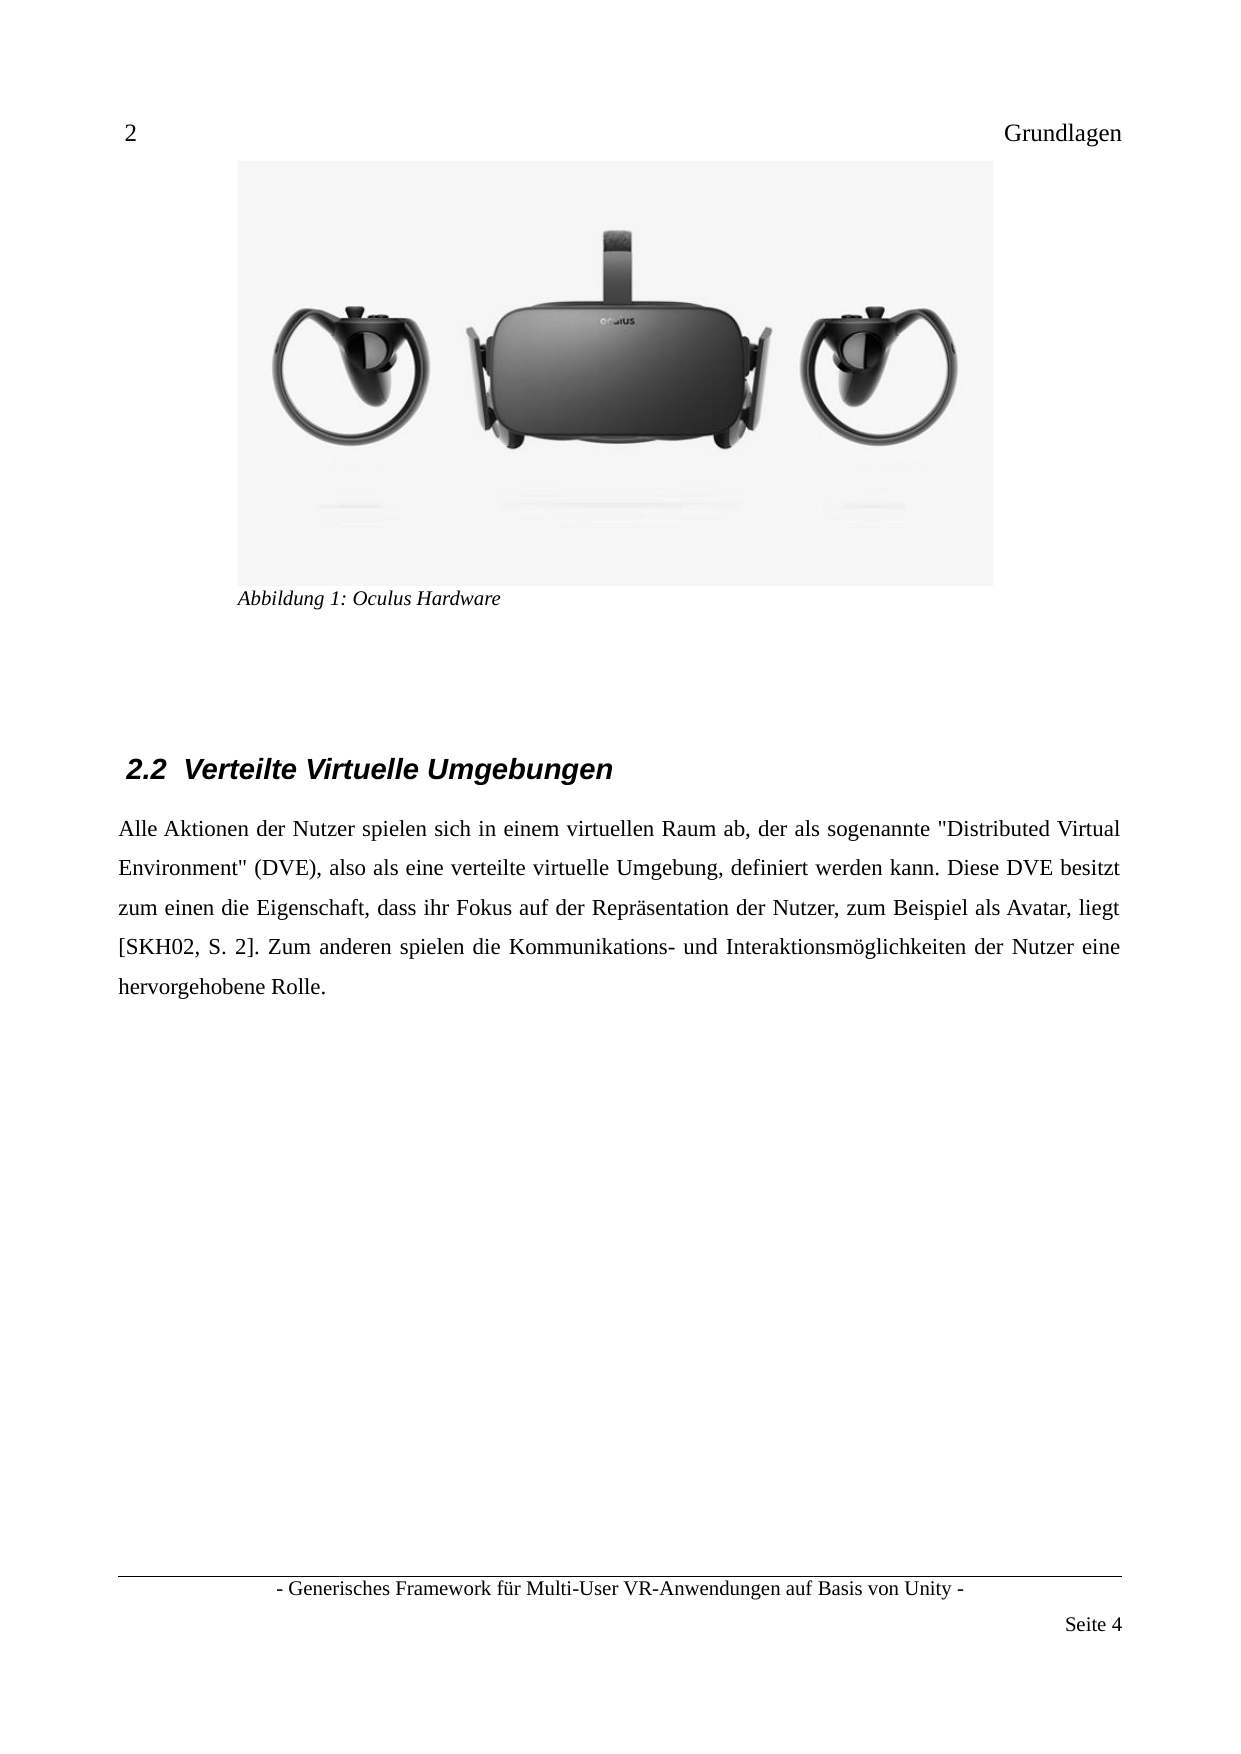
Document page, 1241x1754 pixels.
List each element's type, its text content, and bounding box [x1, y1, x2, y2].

picture [237, 161, 994, 586]
text Abbildung 1: Oculus Hardware [238, 586, 993, 610]
text Alle Aktionen der Nutzer spielen sich in einem virtuellen Raum ab, der als sogenannte "Distributed Virtual Environment" (DVE), also als eine verteilte virtuelle Umgebung, definiert werden kann. Diese DVE besitzt zum einen die Eigenschaft, dass ihr Fokus auf der Repräsentation der Nutzer, zum Beispiel als Avatar, liegt [SKH02, S. 2]. Zum anderen spielen die Kommunikations- und Interaktionsmöglichkeiten der Nutzer eine hervorgehobene Rolle. [118, 815, 1122, 999]
subtitle Verteilte Virtuelle Umgebungen [118, 752, 1122, 786]
